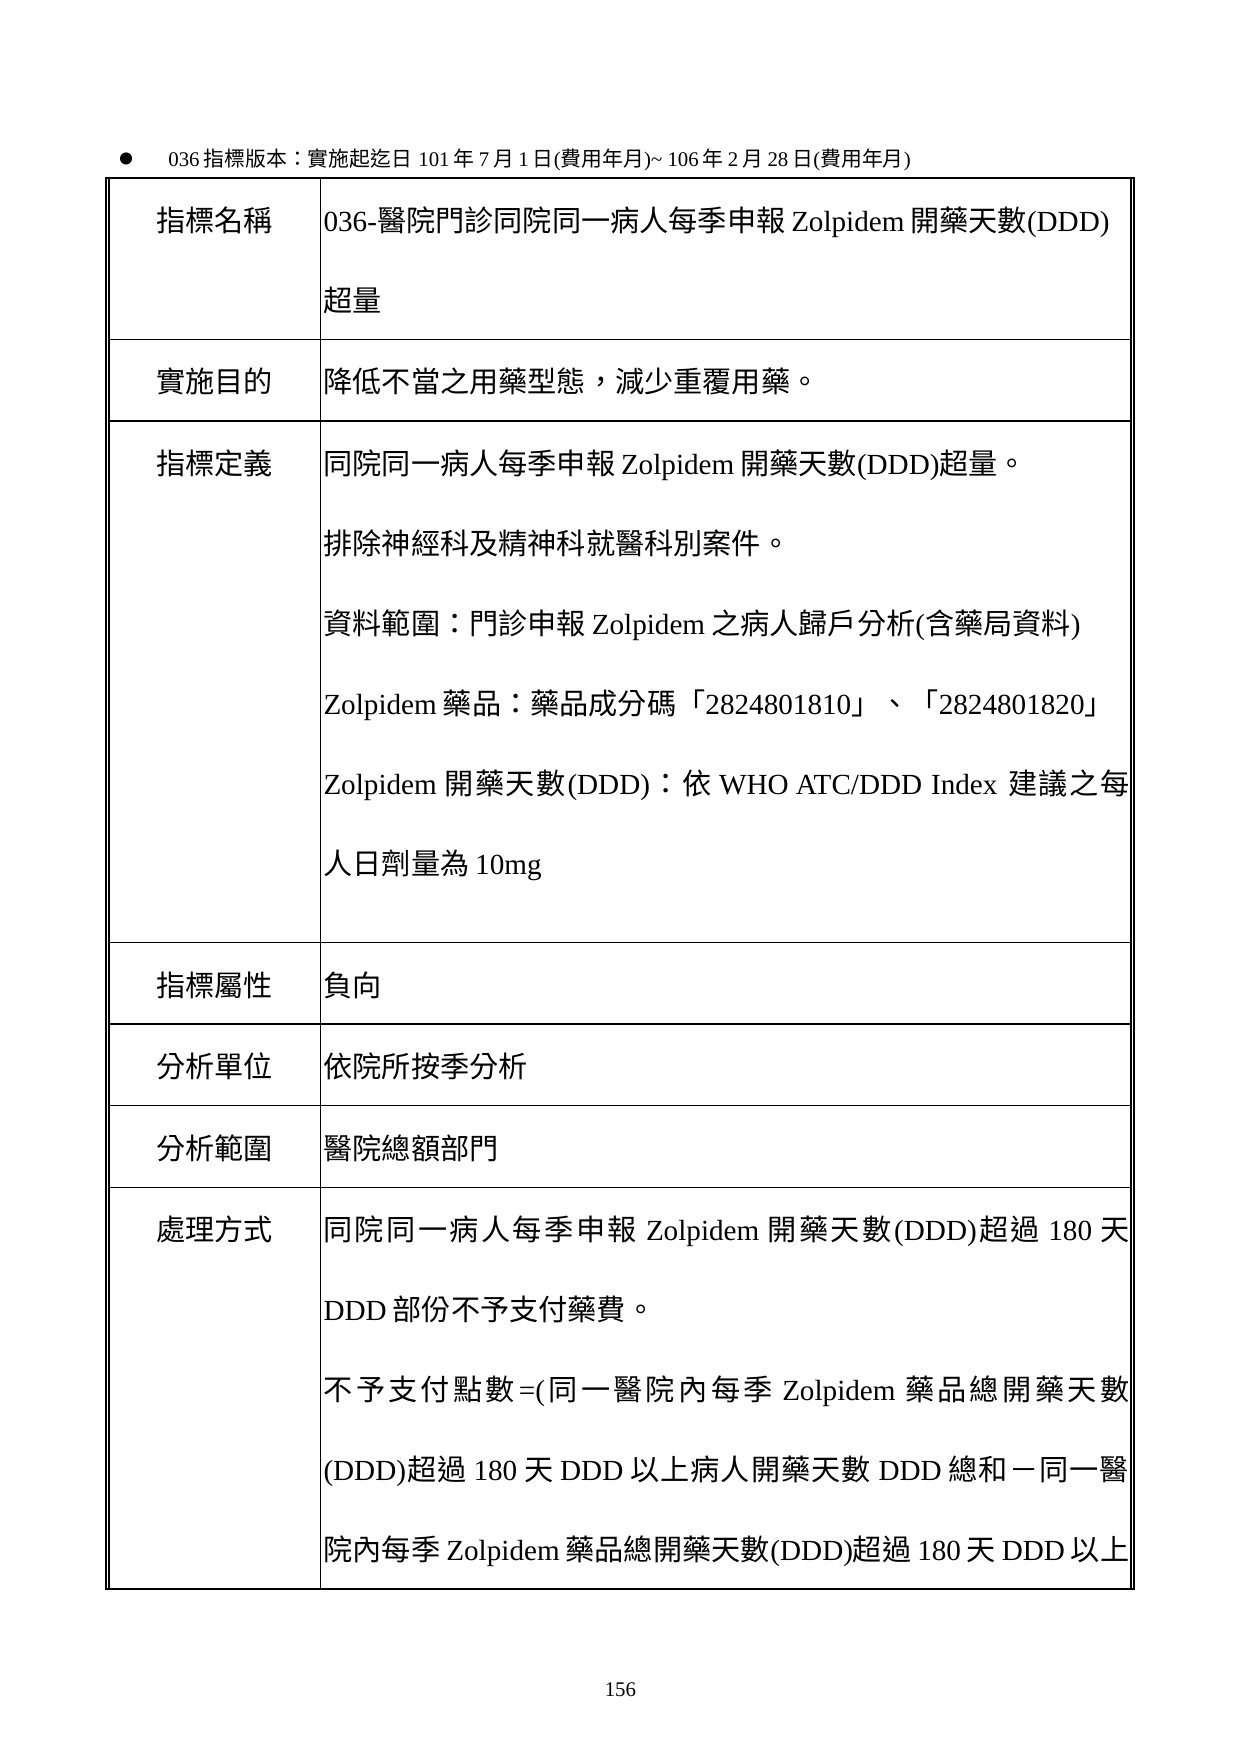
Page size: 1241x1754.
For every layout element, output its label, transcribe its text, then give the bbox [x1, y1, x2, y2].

table_cell 負向 [321, 943, 1130, 1023]
subtitle 036指標版本：實施起迄日 101年7月1日(費用年月)~ 106年2月28日(費用年月) [118, 137, 1122, 177]
table_cell 降低不當之用藥型態，減少重覆用藥。 [321, 340, 1130, 420]
table_cell 醫院總額部門 [321, 1106, 1130, 1186]
table_cell 指標定義 [110, 422, 320, 942]
table_cell 分析範圍 [110, 1106, 320, 1186]
table_cell 同院同一病人每季申報Zolpidem開藥天數(DDD)超過180天DDD部份不予支付藥費。 不予支付點數=(同一醫院內每季Zolpidem藥品總開藥天數(DDD)超過180天DDD以上病人開藥天數DDD總和－同一醫院內每季Zolpidem藥品總開藥天數(DDD)超過180天DDD以上 [321, 1188, 1130, 1588]
table_cell 依院所按季分析 [321, 1025, 1130, 1105]
table_header 指標名稱 [110, 179, 320, 338]
table_cell 處理方式 [110, 1188, 320, 1588]
table_cell 分析單位 [110, 1025, 320, 1105]
table_cell 實施目的 [110, 340, 320, 420]
table_cell 指標屬性 [110, 943, 320, 1023]
table_cell 同院同一病人每季申報Zolpidem開藥天數(DDD)超量。 排除神經科及精神科就醫科別案件。 資料範圍：門診申報Zolpidem之病人歸戶分析(含藥局資料) Zolpidem藥品：藥品成分碼「2824801810」、「2824801820」 Zolpidem開藥天數(DDD)：依WHO ATC/DDD Index 建議之每人日劑量為10mg [321, 422, 1130, 942]
table_header 036-醫院門診同院同一病人每季申報Zolpidem開藥天數(DDD)超量 [321, 179, 1130, 338]
